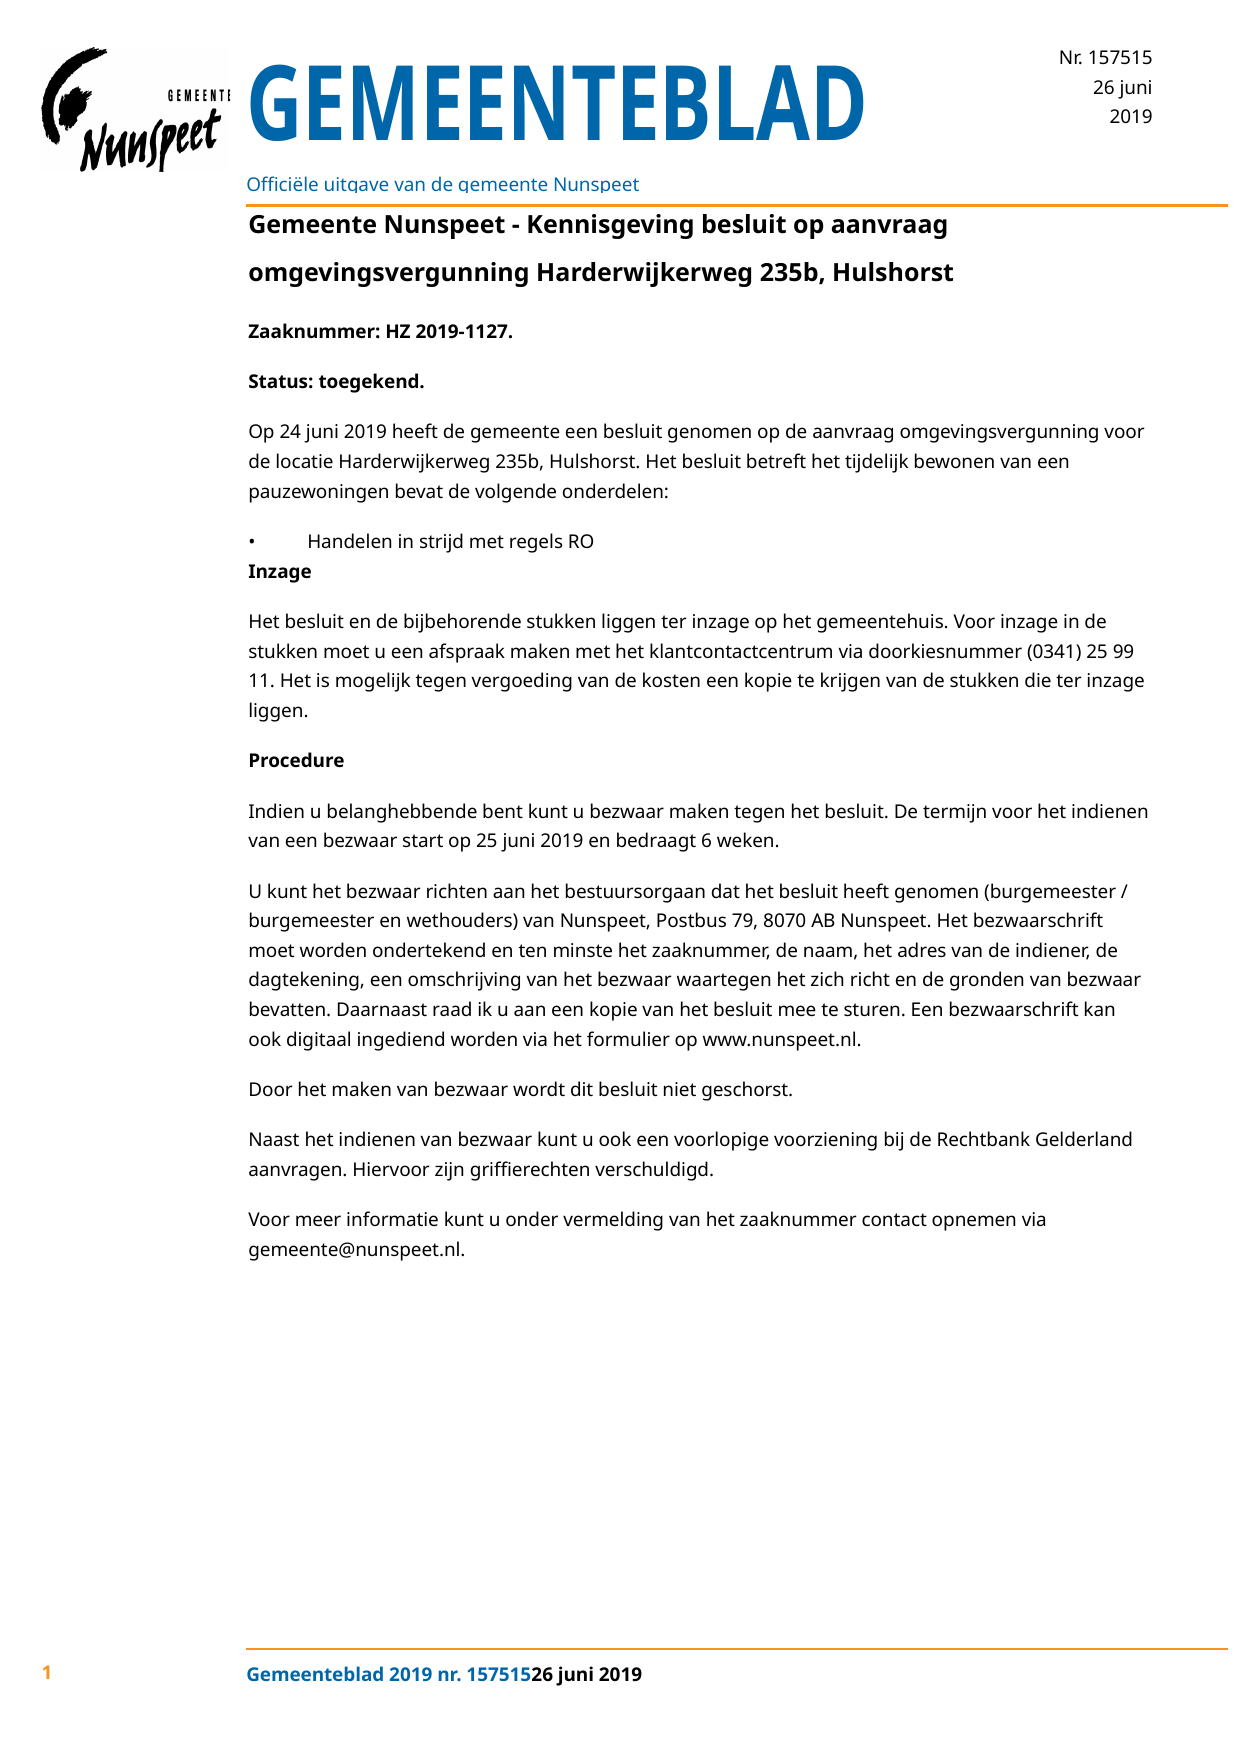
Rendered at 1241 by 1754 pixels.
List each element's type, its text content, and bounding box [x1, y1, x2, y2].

text Op 24 juni 2019 heeft de gemeente een besluit genomen op de aanvraag omgevingsvergunning voor de locatie Harderwijkerweg 235b, Hulshorst. Het besluit betreft het tijdelijk bewonen van een pauzewoningen bevat de volgende onderdelen: [248, 419, 1152, 504]
text Zaaknummer: HZ 2019-1127. [248, 318, 1152, 344]
text Indien u belanghebbende bent kunt u bezwaar maken tegen het besluit. De termijn voor het indienen van een bezwaar start op 25 juni 2019 en bedraagt 6 weken. [248, 798, 1152, 853]
text Het besluit en de bijbehorende stukken liggen ter inzage op het gemeentehuis. Voor inzage in de stukken moet u een afspraak maken met het klantcontactcentrum via doorkiesnummer (0341) 25 99 11. Het is mogelijk tegen vergoeding van de kosten een kopie te krijgen van de stukken die ter inzage liggen. [248, 608, 1152, 723]
text Door het maken van bezwaar wordt dit besluit niet geschorst. [248, 1076, 1152, 1102]
text Gemeente Nunspeet - Kennisgeving besluit op aanvraag omgevingsvergunning Harderwijkerweg 235b, Hulshorst [248, 207, 1152, 288]
text Procedure [248, 747, 1152, 773]
list Handelen in strijd met regels RO [248, 528, 1152, 554]
text Inzage [248, 558, 1152, 584]
text Status: toegekend. [248, 368, 1152, 394]
text Naast het indienen van bezwaar kunt u ook een voorlopige voorziening bij de Rechtbank Gelderland aanvragen. Hiervoor zijn griffierechten verschuldigd. [248, 1127, 1152, 1182]
picture [41, 47, 231, 172]
text Voor meer informatie kunt u onder vermelding van het zaaknummer contact opnemen via gemeente@nunspeet.nl. [248, 1207, 1152, 1262]
text U kunt het bezwaar richten aan het bestuursorgaan dat het besluit heeft genomen (burgemeester / burgemeester en wethouders) van Nunspeet, Postbus 79, 8070 AB Nunspeet. Het bezwaarschrift moet worden ondertekend en ten minste het zaaknummer, de naam, het adres van de indiener, de dagtekening, een omschrijving van het bezwaar waartegen het zich richt en de gronden van bezwaar bevatten. Daarnaast raad ik u aan een kopie van het besluit mee te sturen. Een bezwaarschrift kan ook digitaal ingediend worden via het formulier op www.nunspeet.nl. [248, 878, 1152, 1052]
